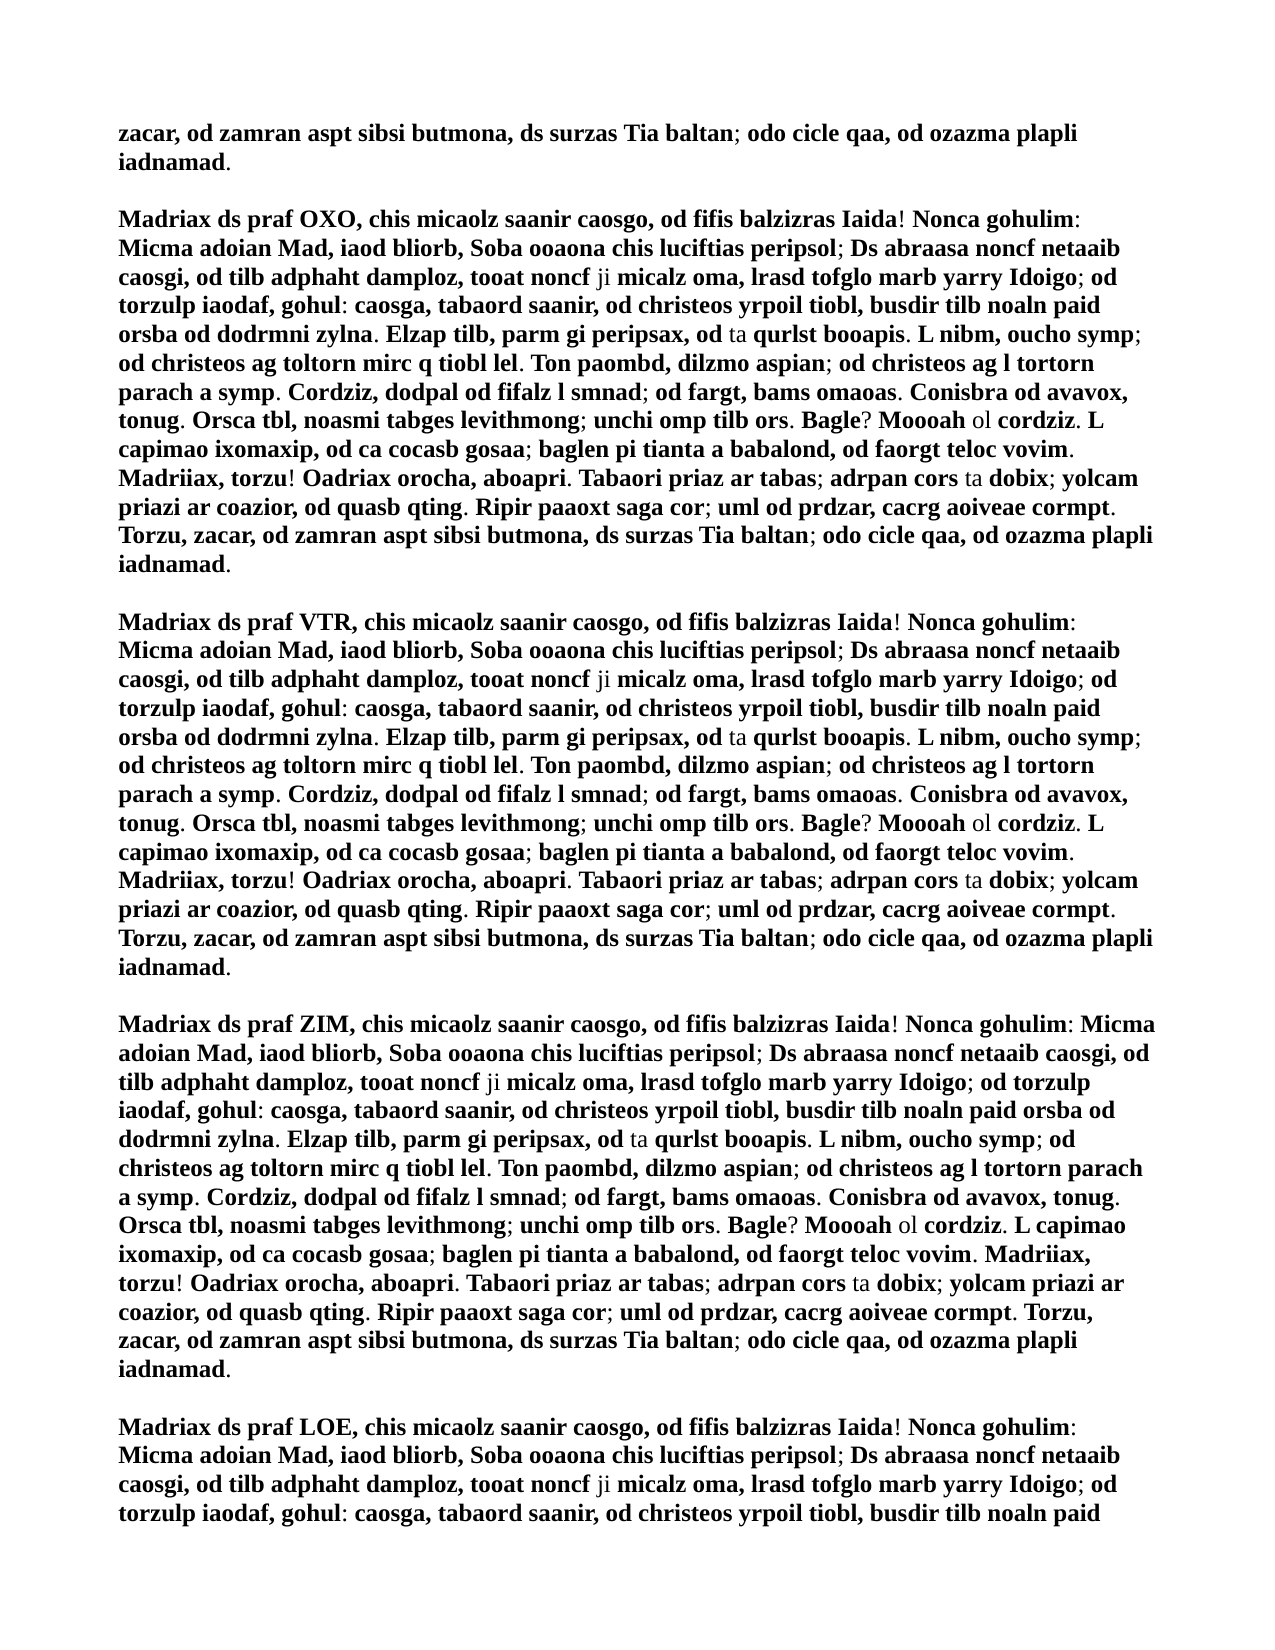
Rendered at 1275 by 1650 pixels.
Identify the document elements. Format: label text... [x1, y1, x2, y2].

text Madriax ds praf LOE, chis micaolz saanir caosgo, od fifis balzizras Iaida! Nonca gohulim: Micma adoian Mad, iaod bliorb, Soba ooaona chis luciftias peripsol; Ds abraasa noncf netaaib caosgi, od tilb adphaht damploz, tooat noncf ji micalz oma, lrasd tofglo marb yarry Idoigo; od torzulp iaodaf, gohul: caosga, tabaord saanir, od christeos yrpoil tiobl, busdir tilb noaln paid [118, 1412, 1157, 1527]
text zacar, od zamran aspt sibsi butmona, ds surzas Tia baltan; odo cicle qaa, od ozazma plapli iadnamad. [118, 118, 1157, 176]
text Madriax ds praf ZIM, chis micaolz saanir caosgo, od fifis balzizras Iaida! Nonca gohulim: Micma adoian Mad, iaod bliorb, Soba ooaona chis luciftias peripsol; Ds abraasa noncf netaaib caosgi, od tilb adphaht damploz, tooat noncf ji micalz oma, lrasd tofglo marb yarry Idoigo; od torzulp iaodaf, gohul: caosga, tabaord saanir, od christeos yrpoil tiobl, busdir tilb noaln paid orsba od dodrmni zylna. Elzap tilb, parm gi peripsax, od ta qurlst booapis. L nibm, oucho symp; od christeos ag toltorn mirc q tiobl lel. Ton paombd, dilzmo aspian; od christeos ag l tortorn parach a symp. Cordziz, dodpal od fifalz l smnad; od fargt, bams omaoas. Conisbra od avavox, tonug. Orsca tbl, noasmi tabges levithmong; unchi omp tilb ors. Bagle? Moooah ol cordziz. L capimao ixomaxip, od ca cocasb gosaa; baglen pi tianta a babalond, od faorgt teloc vovim. Madriiax, torzu! Oadriax orocha, aboapri. Tabaori priaz ar tabas; adrpan cors ta dobix; yolcam priazi ar coazior, od quasb qting. Ripir paaoxt saga cor; uml od prdzar, cacrg aoiveae cormpt. Torzu, zacar, od zamran aspt sibsi butmona, ds surzas Tia baltan; odo cicle qaa, od ozazma plapli iadnamad. [118, 1009, 1157, 1383]
text Madriax ds praf VTR, chis micaolz saanir caosgo, od fifis balzizras Iaida! Nonca gohulim: Micma adoian Mad, iaod bliorb, Soba ooaona chis luciftias peripsol; Ds abraasa noncf netaaib caosgi, od tilb adphaht damploz, tooat noncf ji micalz oma, lrasd tofglo marb yarry Idoigo; od torzulp iaodaf, gohul: caosga, tabaord saanir, od christeos yrpoil tiobl, busdir tilb noaln paid orsba od dodrmni zylna. Elzap tilb, parm gi peripsax, od ta qurlst booapis. L nibm, oucho symp; od christeos ag toltorn mirc q tiobl lel. Ton paombd, dilzmo aspian; od christeos ag l tortorn parach a symp. Cordziz, dodpal od fifalz l smnad; od fargt, bams omaoas. Conisbra od avavox, tonug. Orsca tbl, noasmi tabges levithmong; unchi omp tilb ors. Bagle? Moooah ol cordziz. L capimao ixomaxip, od ca cocasb gosaa; baglen pi tianta a babalond, od faorgt teloc vovim. Madriiax, torzu! Oadriax orocha, aboapri. Tabaori priaz ar tabas; adrpan cors ta dobix; yolcam priazi ar coazior, od quasb qting. Ripir paaoxt saga cor; uml od prdzar, cacrg aoiveae cormpt. Torzu, zacar, od zamran aspt sibsi butmona, ds surzas Tia baltan; odo cicle qaa, od ozazma plapli iadnamad. [118, 607, 1157, 981]
text Madriax ds praf OXO, chis micaolz saanir caosgo, od fifis balzizras Iaida! Nonca gohulim: Micma adoian Mad, iaod bliorb, Soba ooaona chis luciftias peripsol; Ds abraasa noncf netaaib caosgi, od tilb adphaht damploz, tooat noncf ji micalz oma, lrasd tofglo marb yarry Idoigo; od torzulp iaodaf, gohul: caosga, tabaord saanir, od christeos yrpoil tiobl, busdir tilb noaln paid orsba od dodrmni zylna. Elzap tilb, parm gi peripsax, od ta qurlst booapis. L nibm, oucho symp; od christeos ag toltorn mirc q tiobl lel. Ton paombd, dilzmo aspian; od christeos ag l tortorn parach a symp. Cordziz, dodpal od fifalz l smnad; od fargt, bams omaoas. Conisbra od avavox, tonug. Orsca tbl, noasmi tabges levithmong; unchi omp tilb ors. Bagle? Moooah ol cordziz. L capimao ixomaxip, od ca cocasb gosaa; baglen pi tianta a babalond, od faorgt teloc vovim. Madriiax, torzu! Oadriax orocha, aboapri. Tabaori priaz ar tabas; adrpan cors ta dobix; yolcam priazi ar coazior, od quasb qting. Ripir paaoxt saga cor; uml od prdzar, cacrg aoiveae cormpt. Torzu, zacar, od zamran aspt sibsi butmona, ds surzas Tia baltan; odo cicle qaa, od ozazma plapli iadnamad. [118, 204, 1157, 578]
